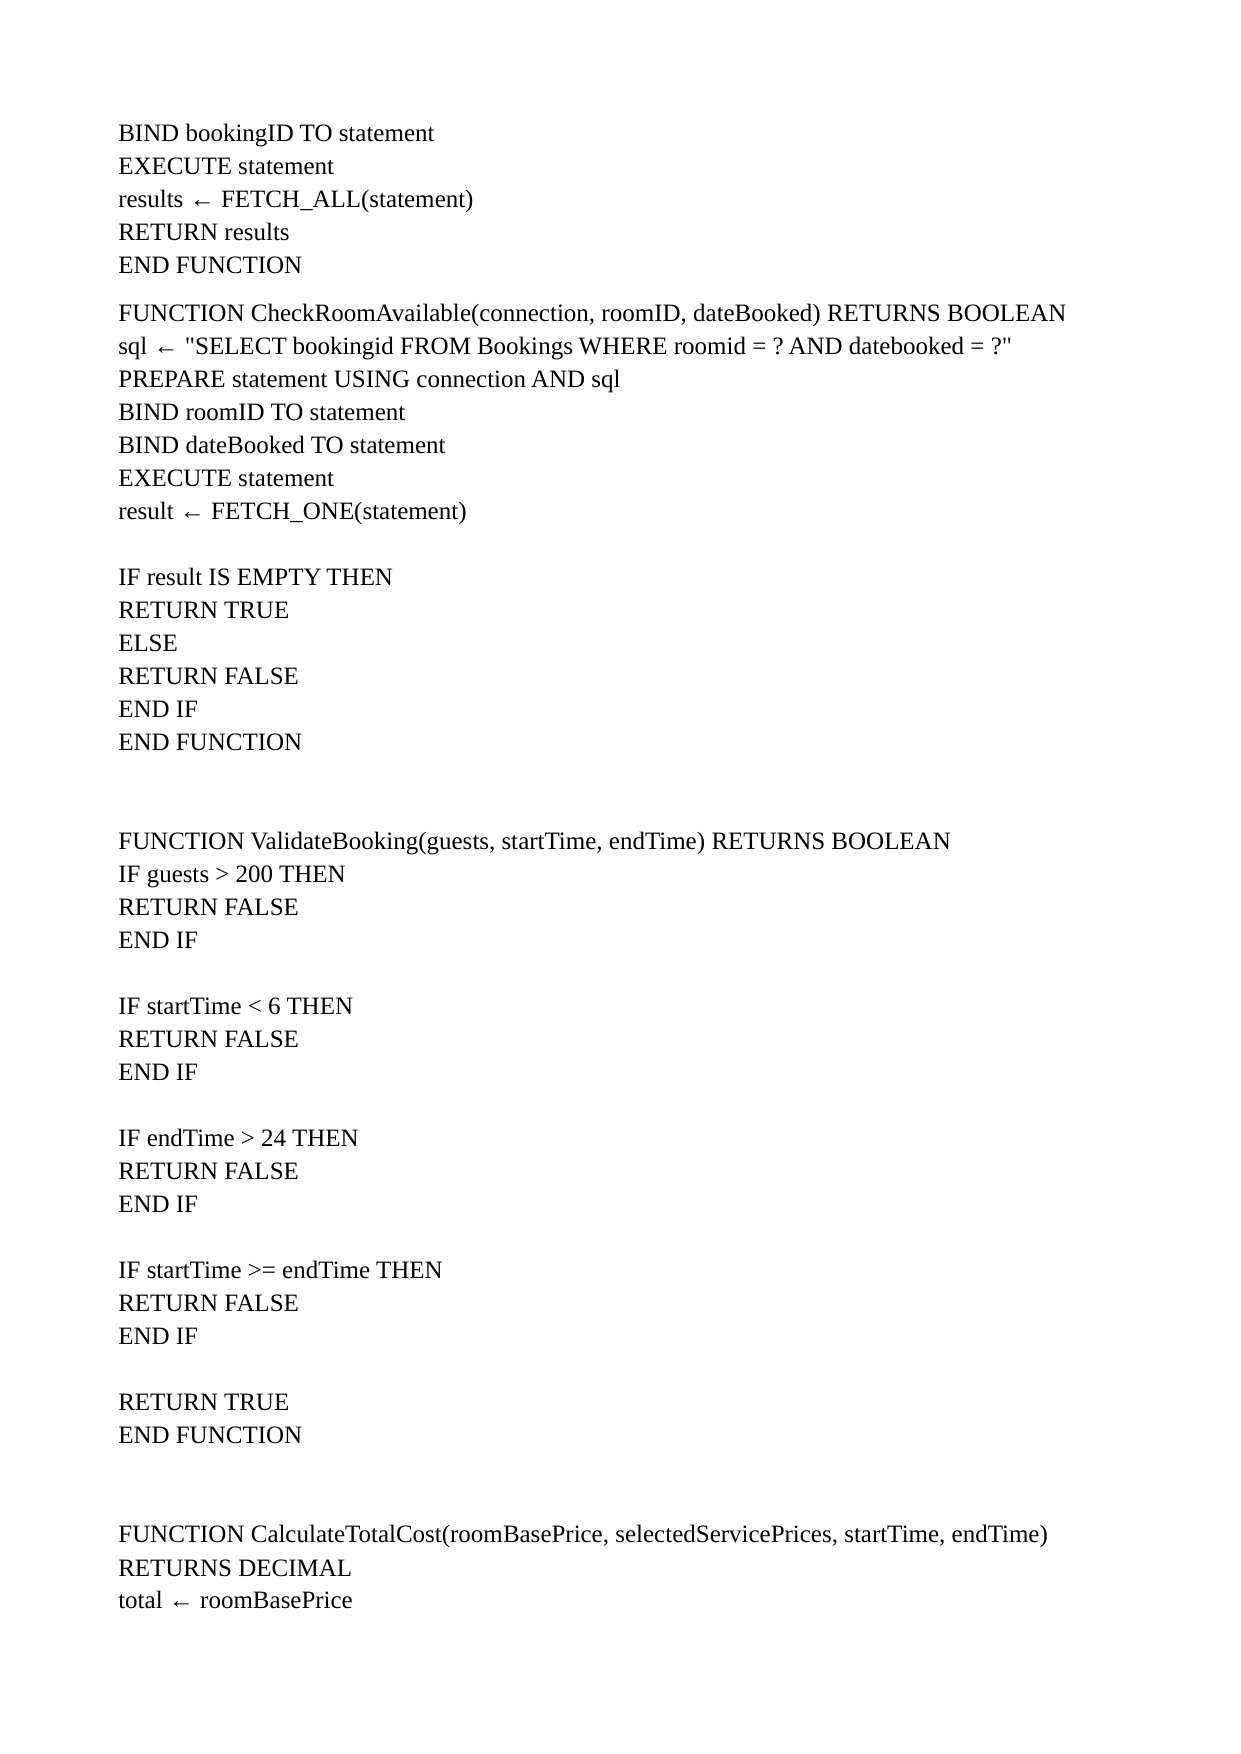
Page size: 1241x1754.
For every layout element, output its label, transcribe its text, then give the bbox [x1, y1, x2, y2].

text FUNCTION CheckRoomAvailable(connection, roomID, dateBooked) RETURNS BOOLEAN sql ← "SELECT bookingid FROM Bookings WHERE roomid = ? AND datebooked = ?" PREPARE statement USING connection AND sql BIND roomID TO statement BIND dateBooked TO statement EXECUTE statement result ← FETCH_ONE(statement) IF result IS EMPTY THEN RETURN TRUE ELSE RETURN FALSE END IF END FUNCTION FUNCTION ValidateBooking(guests, startTime, endTime) RETURNS BOOLEAN IF guests > 200 THEN RETURN FALSE END IF IF startTime < 6 THEN RETURN FALSE END IF IF endTime > 24 THEN RETURN FALSE END IF IF startTime >= endTime THEN RETURN FALSE END IF RETURN TRUE END FUNCTION FUNCTION CalculateTotalCost(roomBasePrice, selectedServicePrices, startTime, endTime) RETURNS DECIMAL total ← roomBasePrice [118, 298, 1122, 1614]
text BIND bookingID TO statement EXECUTE statement results ← FETCH_ALL(statement) RETURN results END FUNCTION [118, 118, 1122, 279]
